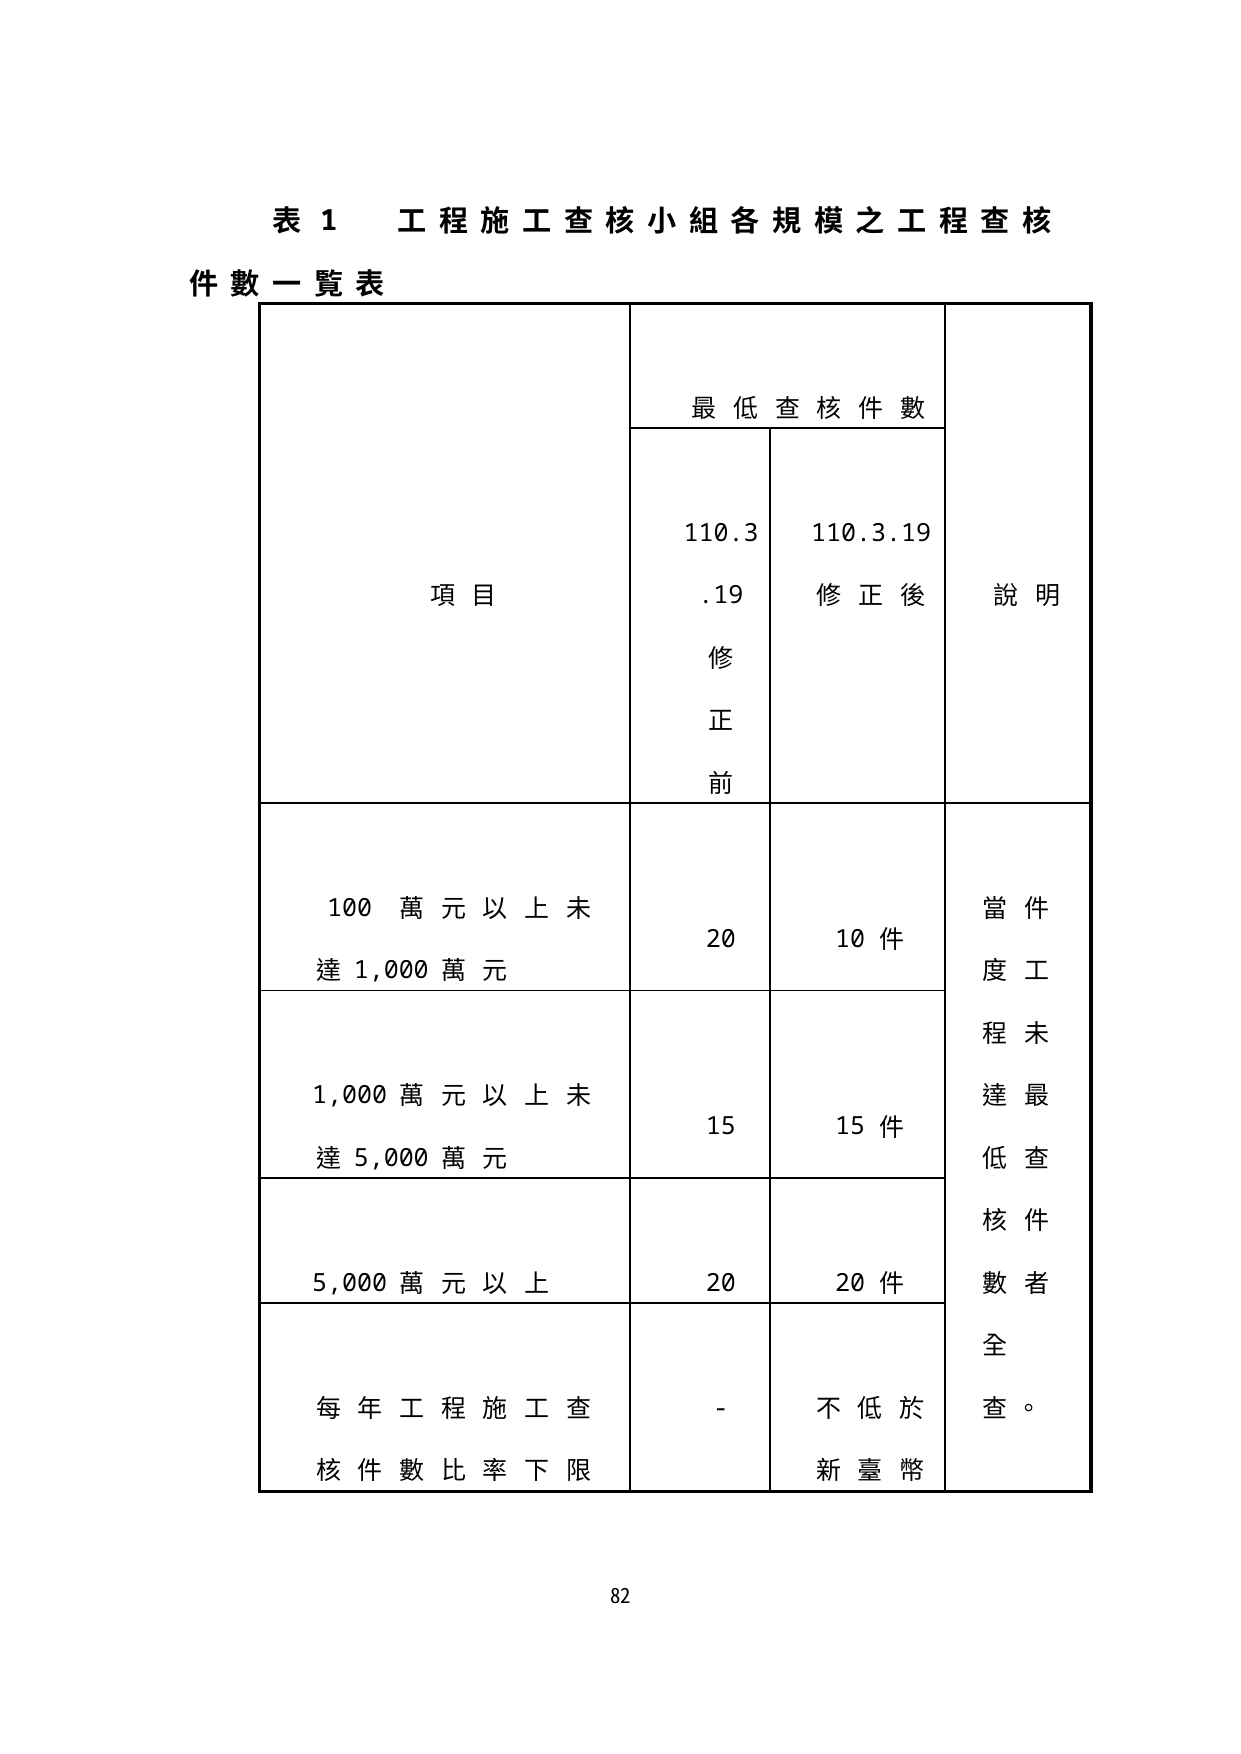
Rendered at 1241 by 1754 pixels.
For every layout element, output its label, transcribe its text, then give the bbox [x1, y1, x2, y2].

table_header 說明 [946, 305, 1089, 802]
table_cell 100萬元以上未達1,000萬元 [261, 804, 629, 990]
table_cell 20件 [771, 1179, 944, 1302]
table_cell 20 [631, 1179, 769, 1302]
table_cell 110.3.19修正前 [631, 429, 769, 802]
table_cell 當件度工程未達最低查核件數者全查。 [946, 804, 1089, 1490]
text 表1 工程施工查核小組各規模之工程查核件數一覧表 [183, 177, 1058, 302]
table_cell 20 [631, 804, 769, 990]
table_cell 110.3.19 修正後 [771, 429, 944, 802]
table_cell 10件 [771, 804, 944, 990]
table_cell 15件 [771, 991, 944, 1177]
table_cell 每年工程施工查核件數比率下限 [261, 1304, 629, 1490]
table_cell 1,000萬元以上未達5,000萬元 [261, 991, 629, 1177]
table_cell 5,000萬元以上 [261, 1179, 629, 1302]
table_header 最低查核件數 [631, 305, 944, 427]
table_header 項目 [261, 305, 629, 802]
table_cell 不低於新臺幣 [771, 1304, 944, 1490]
table_cell 15 [631, 991, 769, 1177]
table_cell - [631, 1304, 769, 1490]
